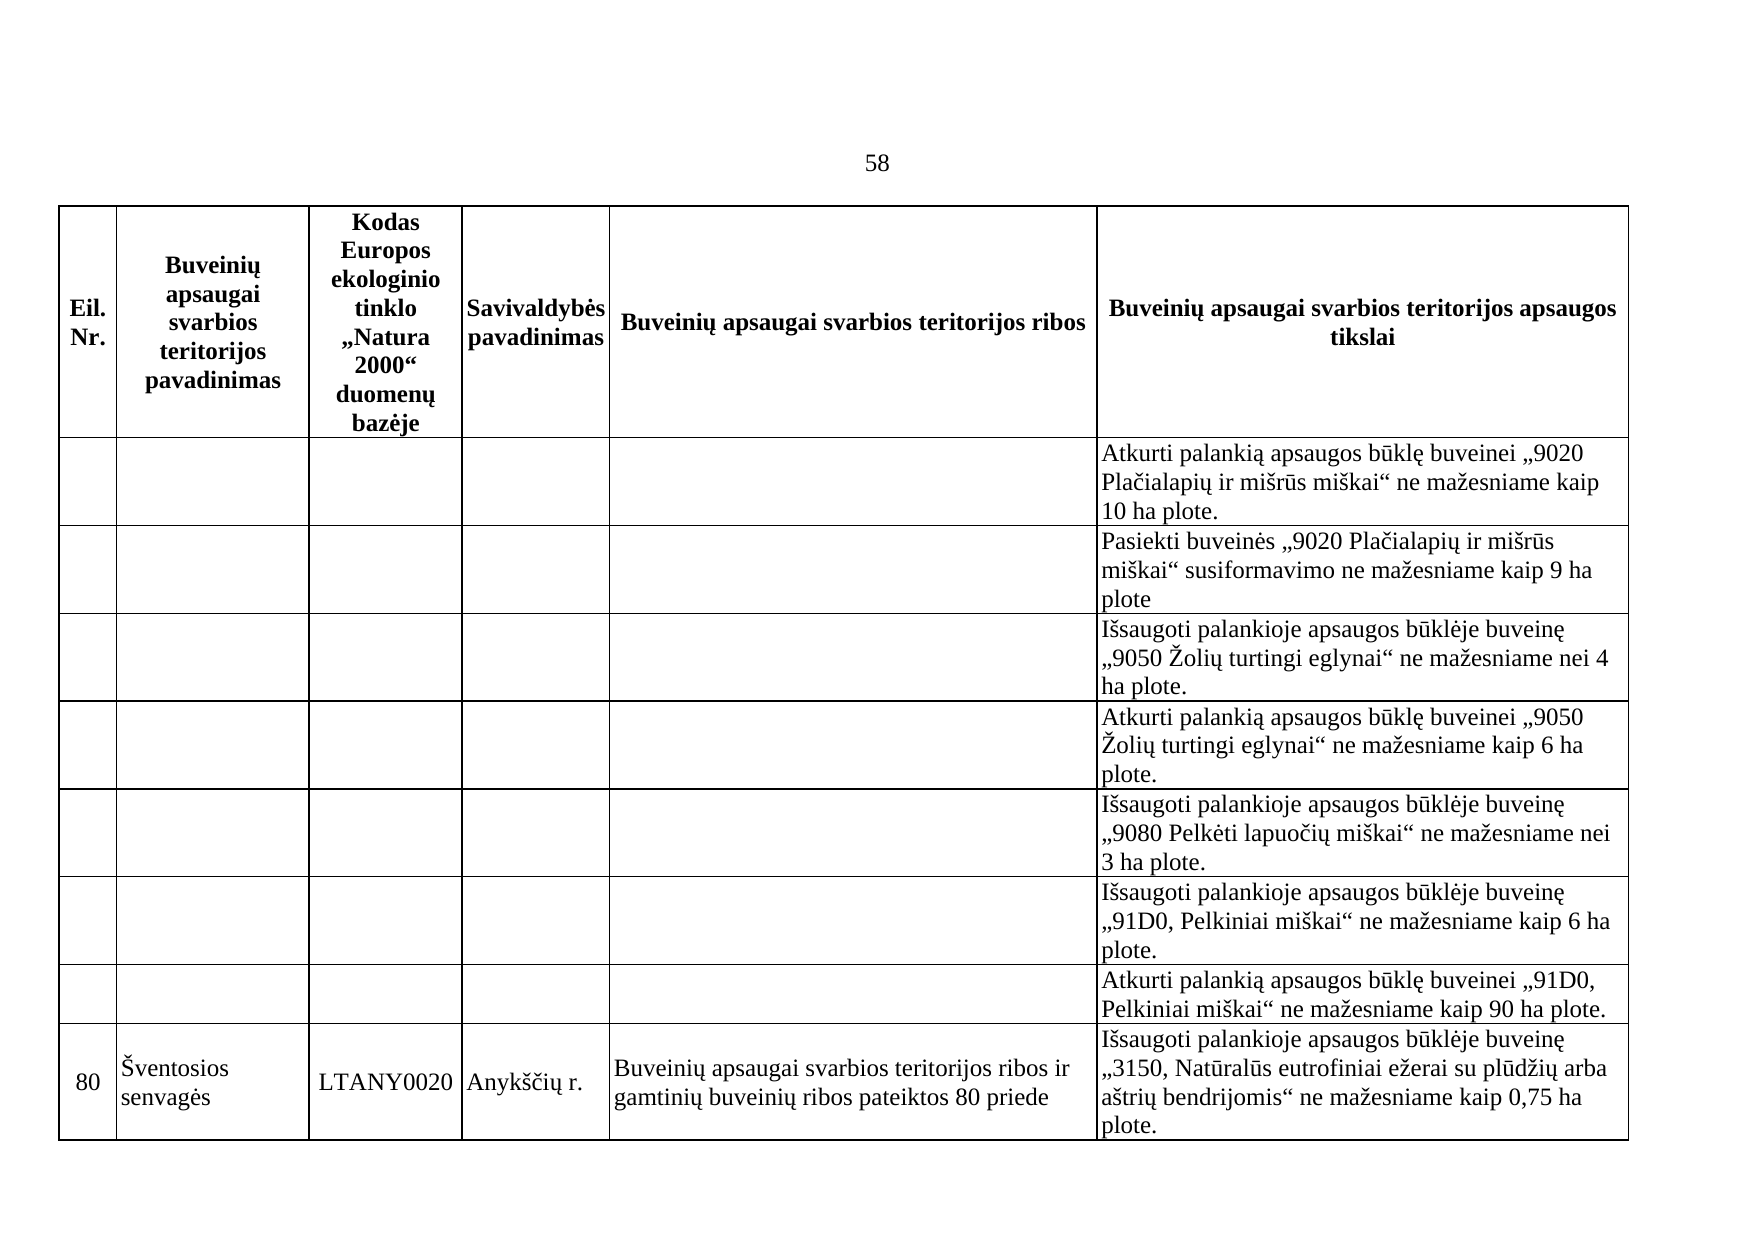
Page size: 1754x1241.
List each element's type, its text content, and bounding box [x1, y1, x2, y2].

table_cell Buveinių apsaugai svarbios teritorijos ribos ir gamtinių buveinių ribos pateiktos 80 priede [610, 1024, 1096, 1139]
table_cell [60, 614, 116, 700]
table_cell [463, 877, 609, 964]
table_header Buveinių apsaugai svarbios teritorijos apsaugos tikslai [1098, 207, 1628, 437]
table_cell [60, 965, 116, 1023]
table_cell [610, 965, 1096, 1023]
table_cell [610, 877, 1096, 964]
table_cell [463, 702, 609, 788]
table_cell [117, 438, 308, 524]
table_header Buveinių apsaugai svarbios teritorijos ribos [610, 207, 1096, 437]
table_cell [310, 526, 461, 612]
table_cell [610, 790, 1096, 876]
table_cell Šventosios senvagės [117, 1024, 308, 1139]
table_cell [60, 877, 116, 964]
table_cell [310, 877, 461, 964]
table_cell Anykščių r. [463, 1024, 609, 1139]
table_cell [310, 614, 461, 700]
table_cell 80 [60, 1024, 116, 1139]
table_cell Atkurti palankią apsaugos būklę buveinei „9050 Žolių turtingi eglynai“ ne mažesniame kaip 6 ha plote. [1098, 702, 1628, 788]
table_cell [117, 965, 308, 1023]
table_cell [60, 526, 116, 612]
table_cell Išsaugoti palankioje apsaugos būklėje buveinę „9080 Pelkėti lapuočių miškai“ ne mažesniame nei 3 ha plote. [1098, 790, 1628, 876]
table_cell [117, 702, 308, 788]
table_cell [463, 526, 609, 612]
table_cell Atkurti palankią apsaugos būklę buveinei „91D0, Pelkiniai miškai“ ne mažesniame kaip 90 ha plote. [1098, 965, 1628, 1023]
table_cell Pasiekti buveinės „9020 Plačialapių ir mišrūs miškai“ susiformavimo ne mažesniame kaip 9 ha plote [1098, 526, 1628, 612]
table_header Buveinių apsaugai svarbios teritorijos pavadinimas [117, 207, 308, 437]
table_header Eil. Nr. [60, 207, 116, 437]
table_cell [463, 614, 609, 700]
table_cell [310, 438, 461, 524]
table_cell [310, 965, 461, 1023]
table_cell [610, 438, 1096, 524]
table_cell [610, 614, 1096, 700]
table_cell [117, 526, 308, 612]
table_cell [117, 790, 308, 876]
table_cell Išsaugoti palankioje apsaugos būklėje buveinę „91D0, Pelkiniai miškai“ ne mažesniame kaip 6 ha plote. [1098, 877, 1628, 964]
table_cell Išsaugoti palankioje apsaugos būklėje buveinę „3150, Natūralūs eutrofiniai ežerai su plūdžių arba aštrių bendrijomis“ ne mažesniame kaip 0,75 ha plote. [1098, 1024, 1628, 1139]
table_cell LTANY0020 [310, 1024, 461, 1139]
table_header Savivaldybės pavadinimas [463, 207, 609, 437]
table_cell [610, 702, 1096, 788]
table_cell [463, 438, 609, 524]
table_cell [60, 790, 116, 876]
table_cell Atkurti palankią apsaugos būklę buveinei „9020 Plačialapių ir mišrūs miškai“ ne mažesniame kaip 10 ha plote. [1098, 438, 1628, 524]
table_cell [463, 790, 609, 876]
table_cell [463, 965, 609, 1023]
table_cell [60, 438, 116, 524]
table_cell [60, 702, 116, 788]
table_cell [310, 790, 461, 876]
table_header Kodas Europos ekologinio tinklo „Natura 2000“ duomenų bazėje [310, 207, 461, 437]
table_cell [117, 877, 308, 964]
table_cell [310, 702, 461, 788]
table_cell [610, 526, 1096, 612]
table_cell Išsaugoti palankioje apsaugos būklėje buveinę „9050 Žolių turtingi eglynai“ ne mažesniame nei 4 ha plote. [1098, 614, 1628, 700]
table_cell [117, 614, 308, 700]
